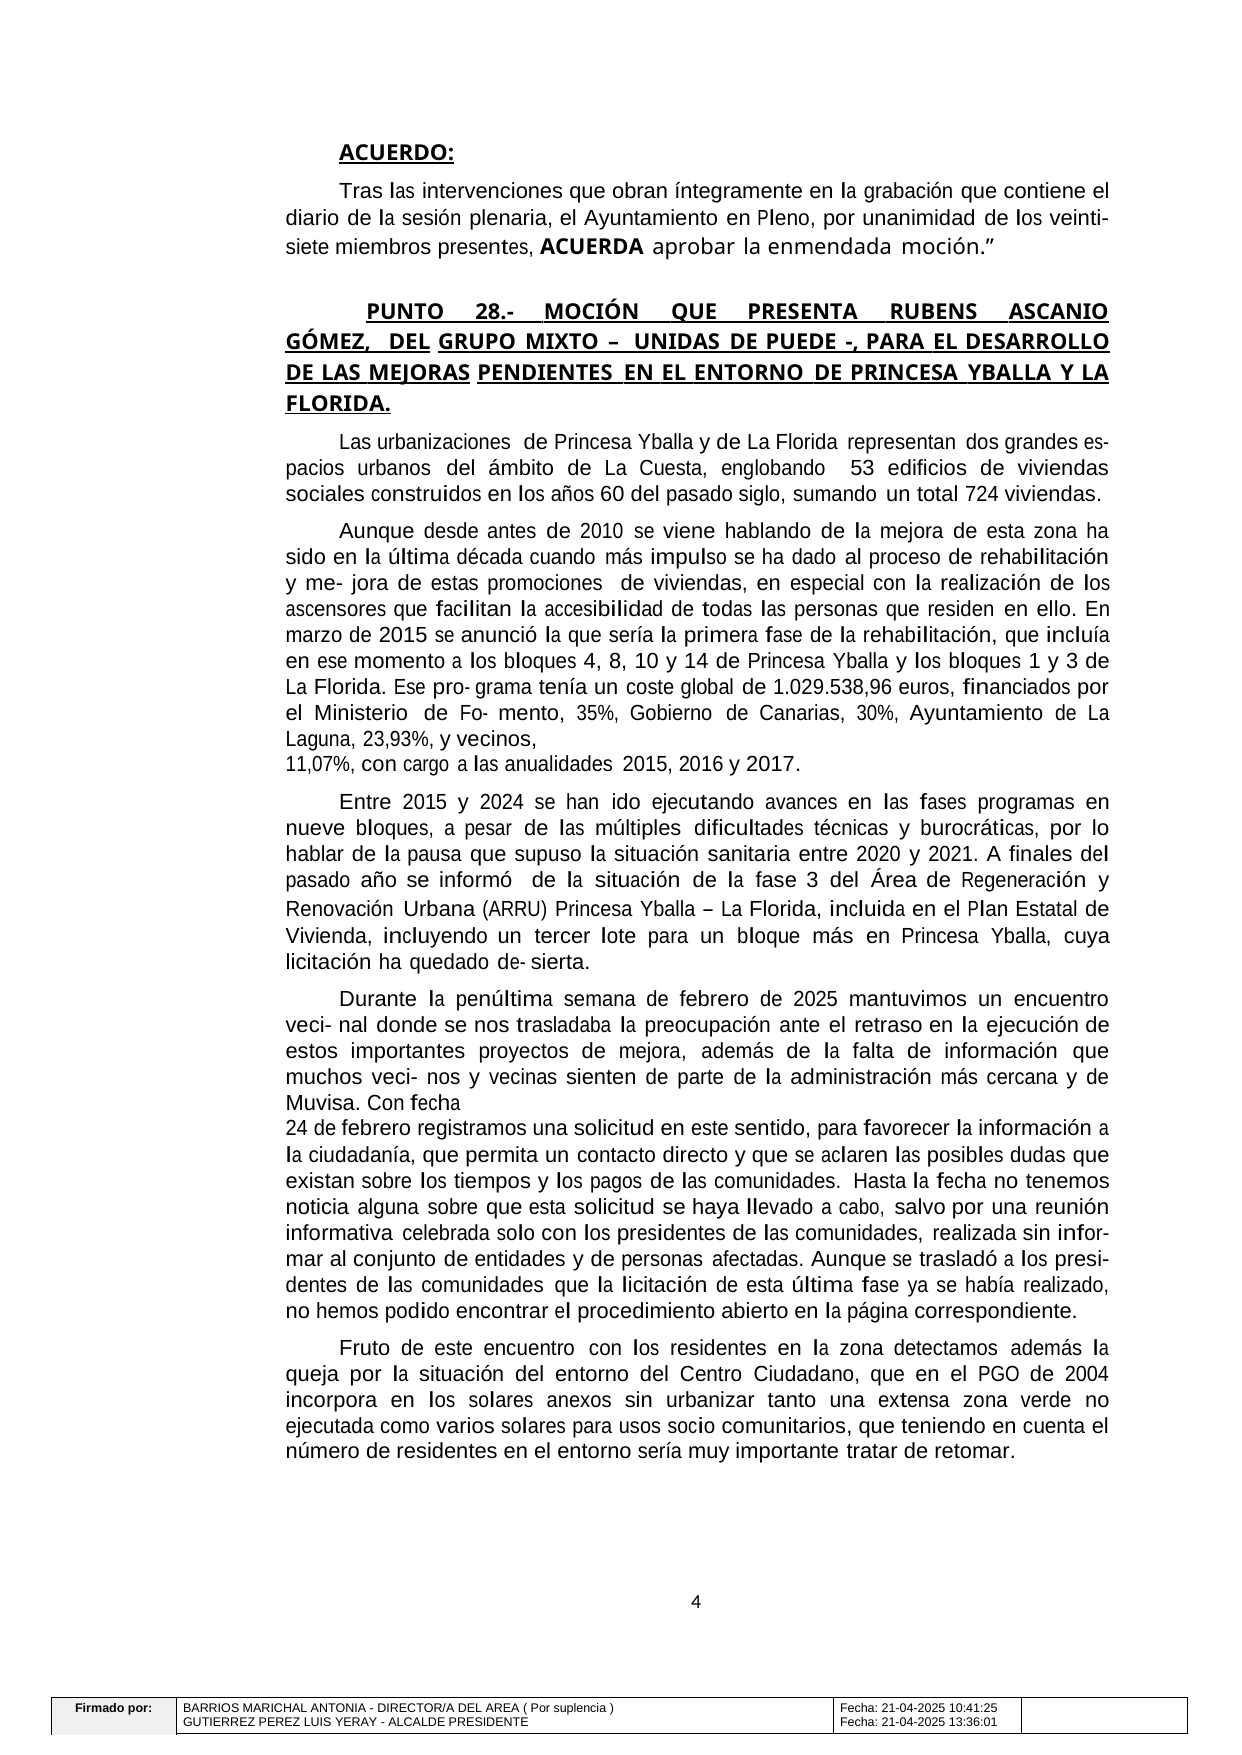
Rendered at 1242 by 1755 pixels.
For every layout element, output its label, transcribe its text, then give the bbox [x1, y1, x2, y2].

text PUNTO 28.- MOCIÓN QUE PRESENTA RUBENS ASCANIO GÓMEZ, DEL GRUPO MIXTO – UNIDAS DE PUEDE -, PARA EL DESARROLLO DE LAS MEJORAS PENDIENTES EN EL ENTORNO DE PRINCESA YBALLA Y LA FLORIDA. [285, 296, 1109, 417]
text Aunque desde antes de 2010 se viene hablando de la mejora de esta zona ha sido en la última década cuando más impulso se ha dado al proceso de rehabilitación y me- jora de estas promociones de viviendas, en especial con la realización de los ascensores que facilitan la accesibilidad de todas las personas que residen en ello. En marzo de 2015 se anunció la que sería la primera fase de la rehabilitación, que incluía en ese momento a los bloques 4, 8, 10 y 14 de Princesa Yballa y los bloques 1 y 3 de La Florida. Ese pro- grama tenía un coste global de 1.029.538,96 euros, financiados por el Ministerio de Fo- mento, 35%, Gobierno de Canarias, 30%, Ayuntamiento de La Laguna, 23,93%, y vecinos, [285, 518, 1110, 751]
text ACUERDO: [339, 137, 1202, 167]
text Fruto de este encuentro con los residentes en la zona detectamos además la queja por la situación del entorno del Centro Ciudadano, que en el PGO de 2004 incorpora en los solares anexos sin urbanizar tanto una extensa zona verde no ejecutada como varios solares para usos socio comunitarios, que teniendo en cuenta el número de residentes en el entorno sería muy importante tratar de retomar. [285, 1335, 1109, 1464]
text 11,07%, con cargo a las anualidades 2015, 2016 y 2017. [285, 752, 803, 777]
table_header Fecha: 21-04-2025 10:41:25 Fecha: 21-04-2025 13:36:01 [834, 1698, 1021, 1733]
text la ciudadanía, que permita un contacto directo y que se aclaren las posibles dudas que existan sobre los tiempos y los pagos de las comunidades. Hasta la fecha no tenemos noticia alguna sobre que esta solicitud se haya llevado a cabo, salvo por una reunión informativa celebrada solo con los presidentes de las comunidades, realizada sin infor- mar al conjunto de entidades y de personas afectadas. Aunque se trasladó a los presi- dentes de las comunidades que la licitación de esta última fase ya se había realizado, no hemos podido encontrar el procedimiento abierto en la página correspondiente. [285, 1142, 1109, 1323]
text Entre 2015 y 2024 se han ido ejecutando avances en las fases programas en nueve bloques, a pesar de las múltiples dificultades técnicas y burocráticas, por lo hablar de la pausa que supuso la situación sanitaria entre 2020 y 2021. A finales del pasado año se informó de la situación de la fase 3 del Área de Regeneración y Renovación Urbana (ARRU) Princesa Yballa – La Florida, incluida en el Plan Estatal de Vivienda, incluyendo un tercer lote para un bloque más en Princesa Yballa, cuya licitación ha quedado de- sierta. [285, 789, 1110, 974]
text Tras las intervenciones que obran íntegramente en la grabación que contiene el diario de la sesión plenaria, el Ayuntamiento en Pleno, por unanimidad de los veinti- siete miembros presentes, ACUERDA aprobar la enmendada moción.” [285, 178, 1109, 261]
table_header Firmado por: [52, 1698, 176, 1733]
text 24 de febrero registramos una solicitud en este sentido, para favorecer la información a [285, 1116, 1109, 1141]
text Durante la penúltima semana de febrero de 2025 mantuvimos un encuentro veci- nal donde se nos trasladaba la preocupación ante el retraso en la ejecución de estos importantes proyectos de mejora, además de la falta de información que muchos veci- nos y vecinas sienten de parte de la administración más cercana y de Muvisa. Con fecha [285, 986, 1109, 1115]
text 4 [685, 1589, 706, 1613]
table_header [1022, 1698, 1187, 1733]
text Las urbanizaciones de Princesa Yballa y de La Florida representan dos grandes es- pacios urbanos del ámbito de La Cuesta, englobando 53 edificios de viviendas sociales construidos en los años 60 del pasado siglo, sumando un total 724 viviendas. [285, 429, 1109, 506]
table_header BARRIOS MARICHAL ANTONIA - DIRECTOR/A DEL AREA ( Por suplencia ) GUTIERREZ PEREZ LUIS YERAY - ALCALDE PRESIDENTE [177, 1698, 833, 1733]
